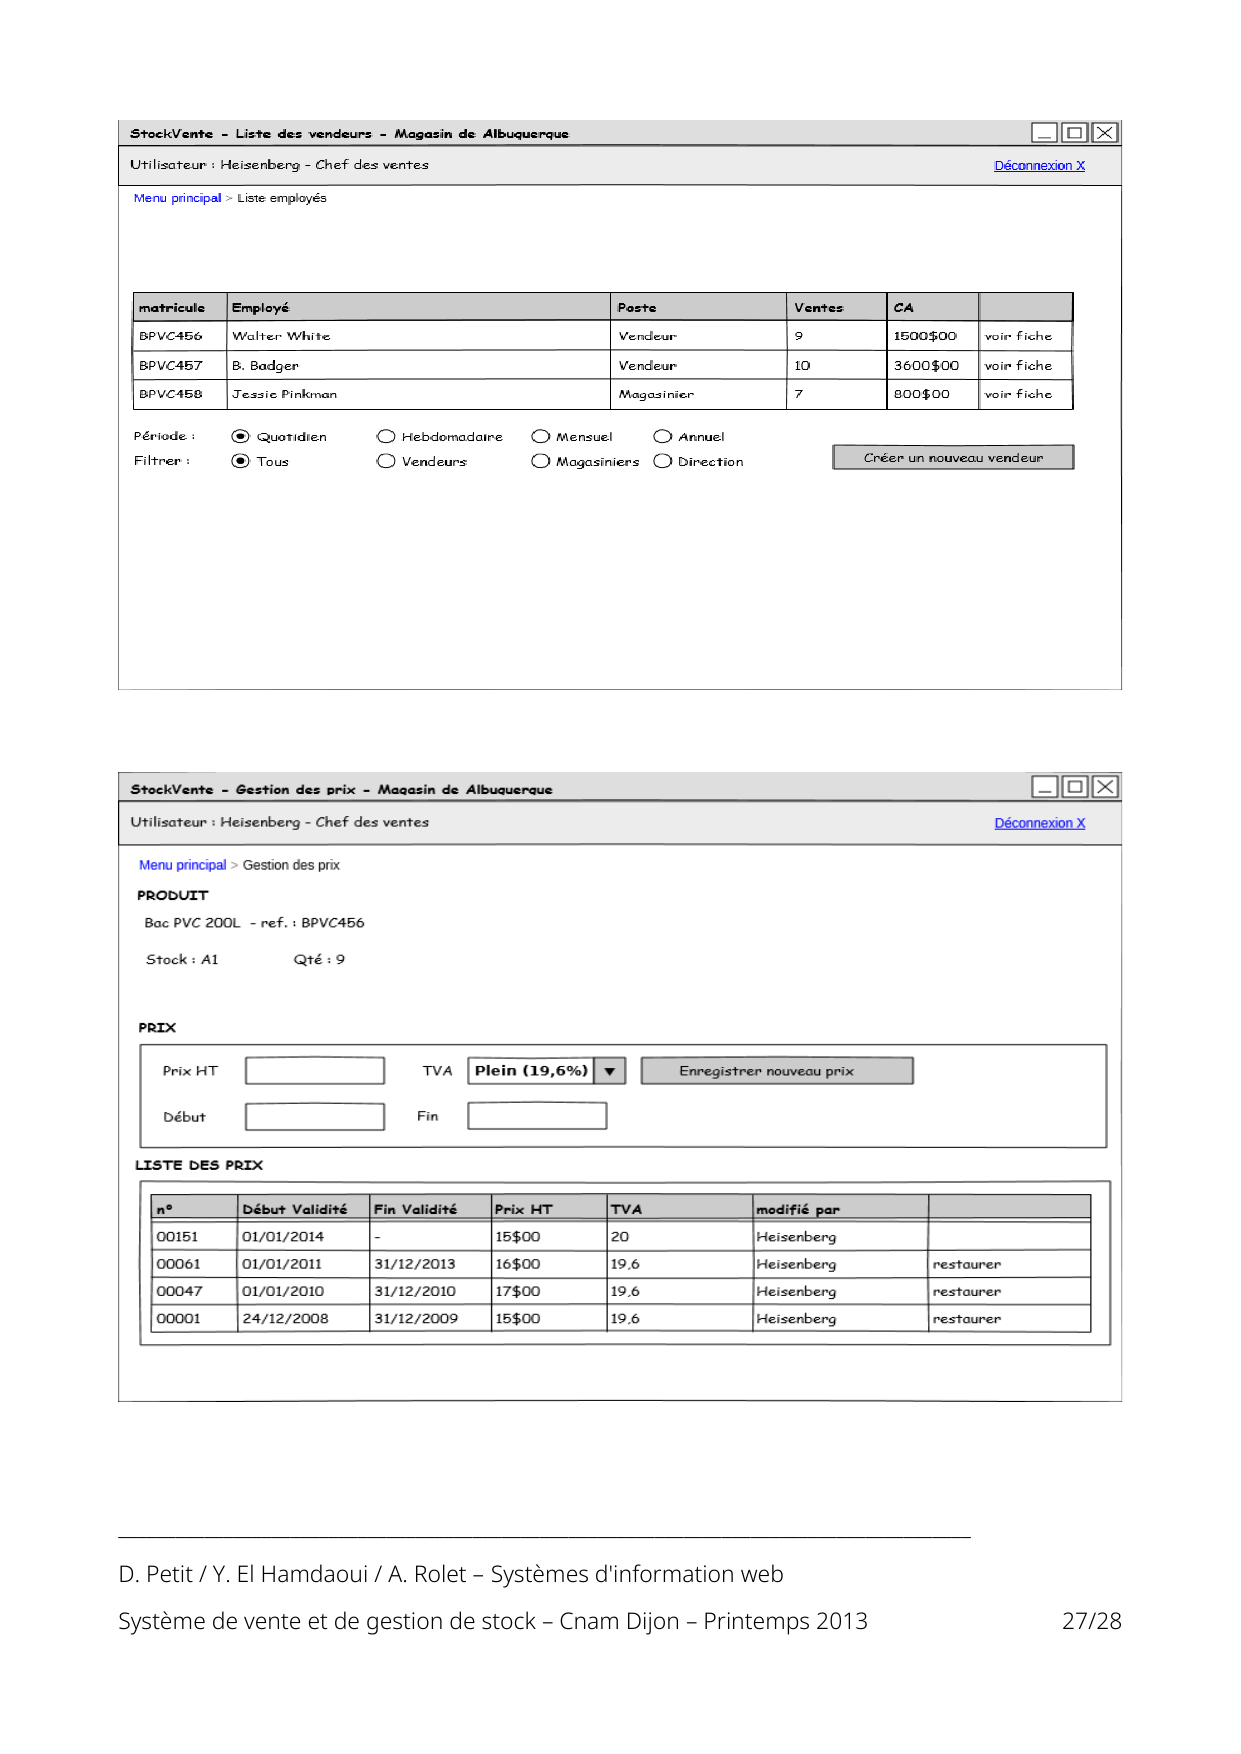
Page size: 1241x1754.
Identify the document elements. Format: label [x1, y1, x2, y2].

picture [118, 772, 1123, 1402]
picture [118, 120, 1123, 690]
